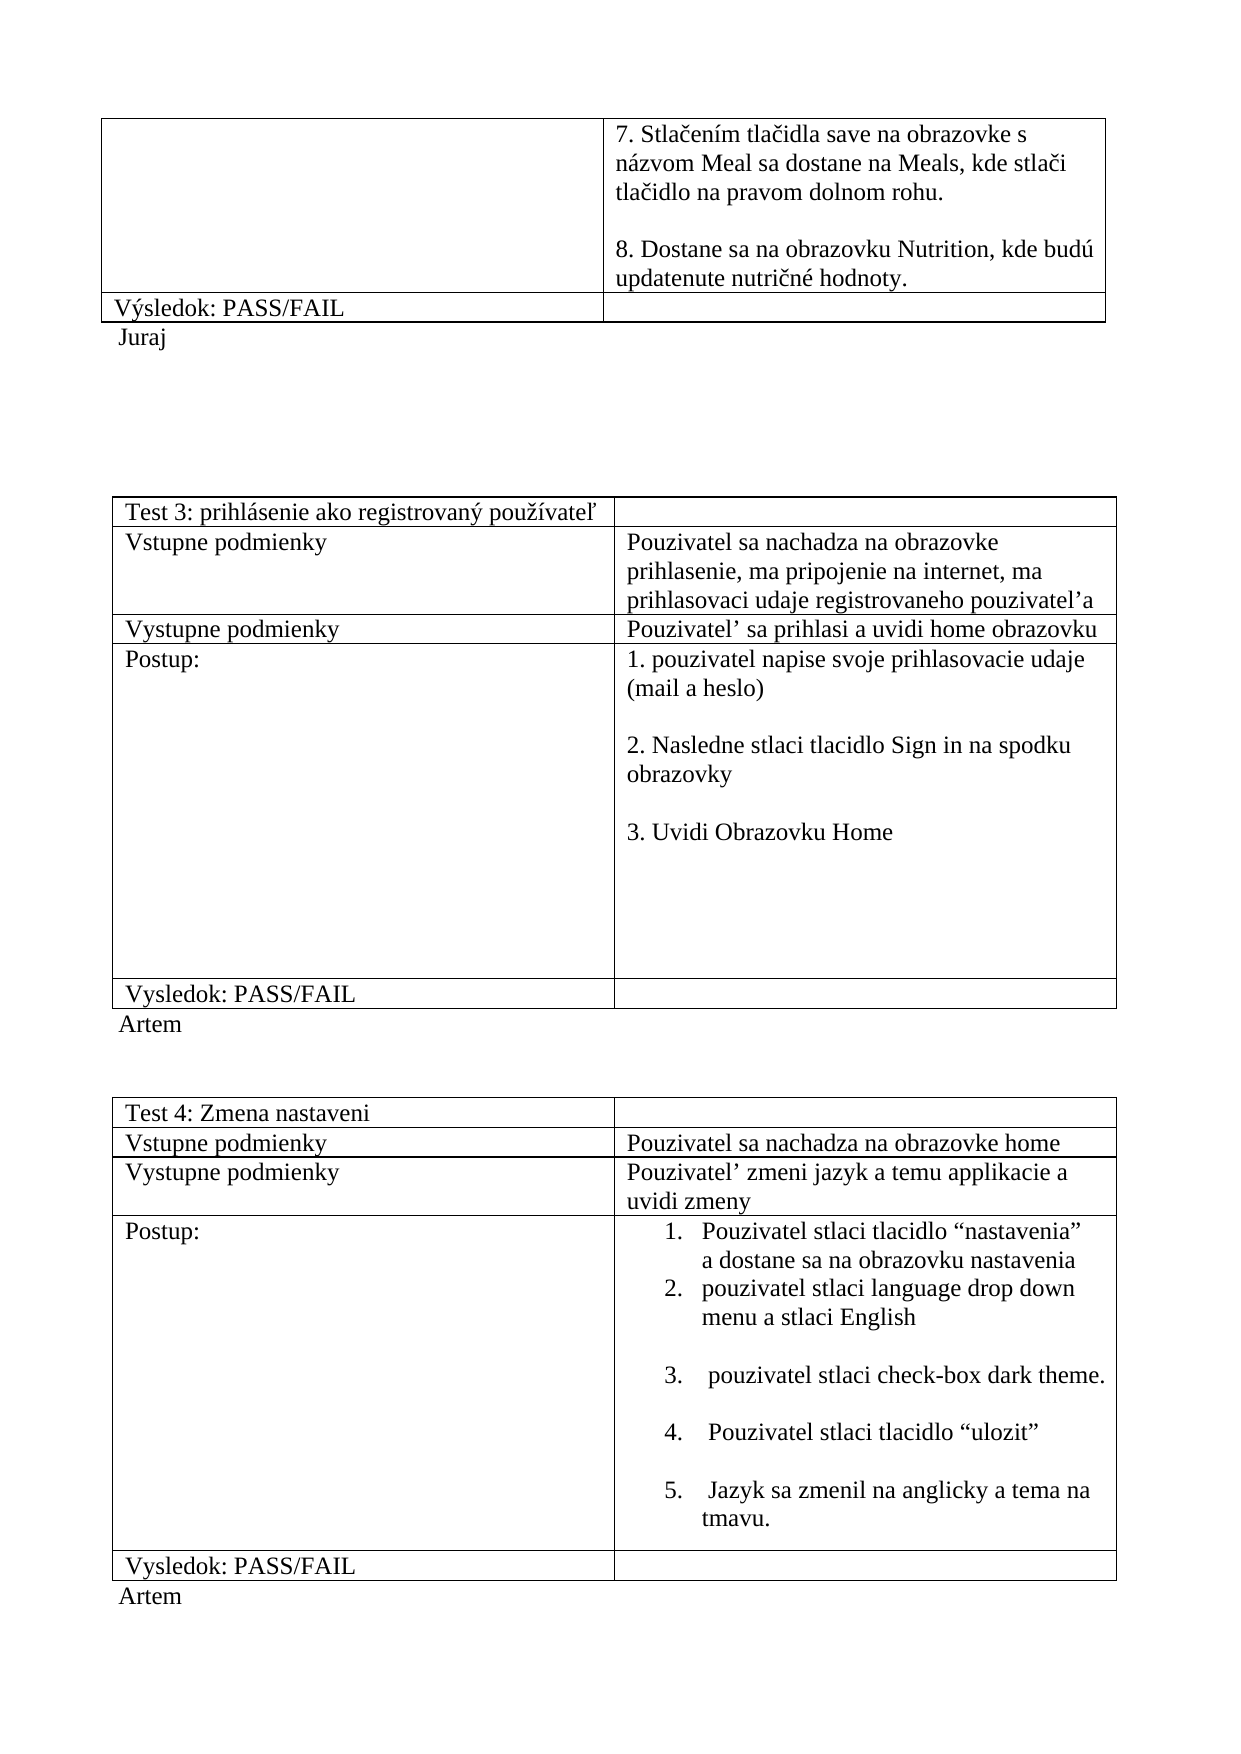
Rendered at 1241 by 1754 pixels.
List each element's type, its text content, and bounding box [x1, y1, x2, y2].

table_cell 7. Stlačením tlačidla save na obrazovke s názvom Meal sa dostane na Meals, kde stlači tlačidlo na pravom dolnom rohu. 8. Dostane sa na obrazovku Nutrition, kde budú updatenute nutričné hodnoty. [604, 119, 1105, 292]
table_cell Výsledok: PASS/FAIL [102, 293, 603, 321]
table_cell Postup: [113, 1216, 614, 1550]
table_cell [102, 119, 603, 292]
table_cell Vysledok: PASS/FAIL [113, 979, 614, 1008]
table_header [615, 1098, 1116, 1127]
table_cell Vystupne podmienky [113, 1158, 614, 1215]
table_cell [615, 1551, 1116, 1580]
table_cell Vysledok: PASS/FAIL [113, 1551, 614, 1580]
table_cell Pouzivatel stlaci tlacidlo “nastavenia” a dostane sa na obrazovku nastavenia pouzivatel stlaci language drop down menu a stlaci English pouzivatel stlaci check-box dark theme. Pouzivatel stlaci tlacidlo “ulozit” Jazyk sa zmenil na anglicky a tema na tmavu. [615, 1216, 1116, 1550]
table_cell Pouzivatel’ sa prihlasi a uvidi home obrazovku [615, 615, 1116, 643]
table_cell Pouzivatel sa nachadza na obrazovke home [615, 1128, 1116, 1156]
table_header [615, 498, 1116, 526]
table_cell Vstupne podmienky [113, 527, 614, 613]
table_cell Pouzivatel sa nachadza na obrazovke prihlasenie, ma pripojenie na internet, ma prihlasovaci udaje registrovaneho pouzivatel’a [615, 527, 1116, 613]
text Juraj [118, 322, 1122, 351]
table_cell 1. pouzivatel napise svoje prihlasovacie udaje (mail a heslo) 2. Nasledne stlaci tlacidlo Sign in na spodku obrazovky 3. Uvidi Obrazovku Home [615, 644, 1116, 978]
table_header Test 3: prihlásenie ako registrovaný používateľ [113, 498, 614, 526]
table_cell Vstupne podmienky [113, 1128, 614, 1156]
text Artem [118, 1009, 1122, 1038]
table_cell Postup: [113, 644, 614, 978]
table_header Test 4: Zmena nastaveni [113, 1098, 614, 1127]
table_cell [604, 293, 1105, 321]
table_cell Pouzivatel’ zmeni jazyk a temu applikacie a uvidi zmeny [615, 1158, 1116, 1215]
table_cell Vystupne podmienky [113, 615, 614, 643]
table_cell [615, 979, 1116, 1008]
text Artem [118, 1581, 1122, 1609]
